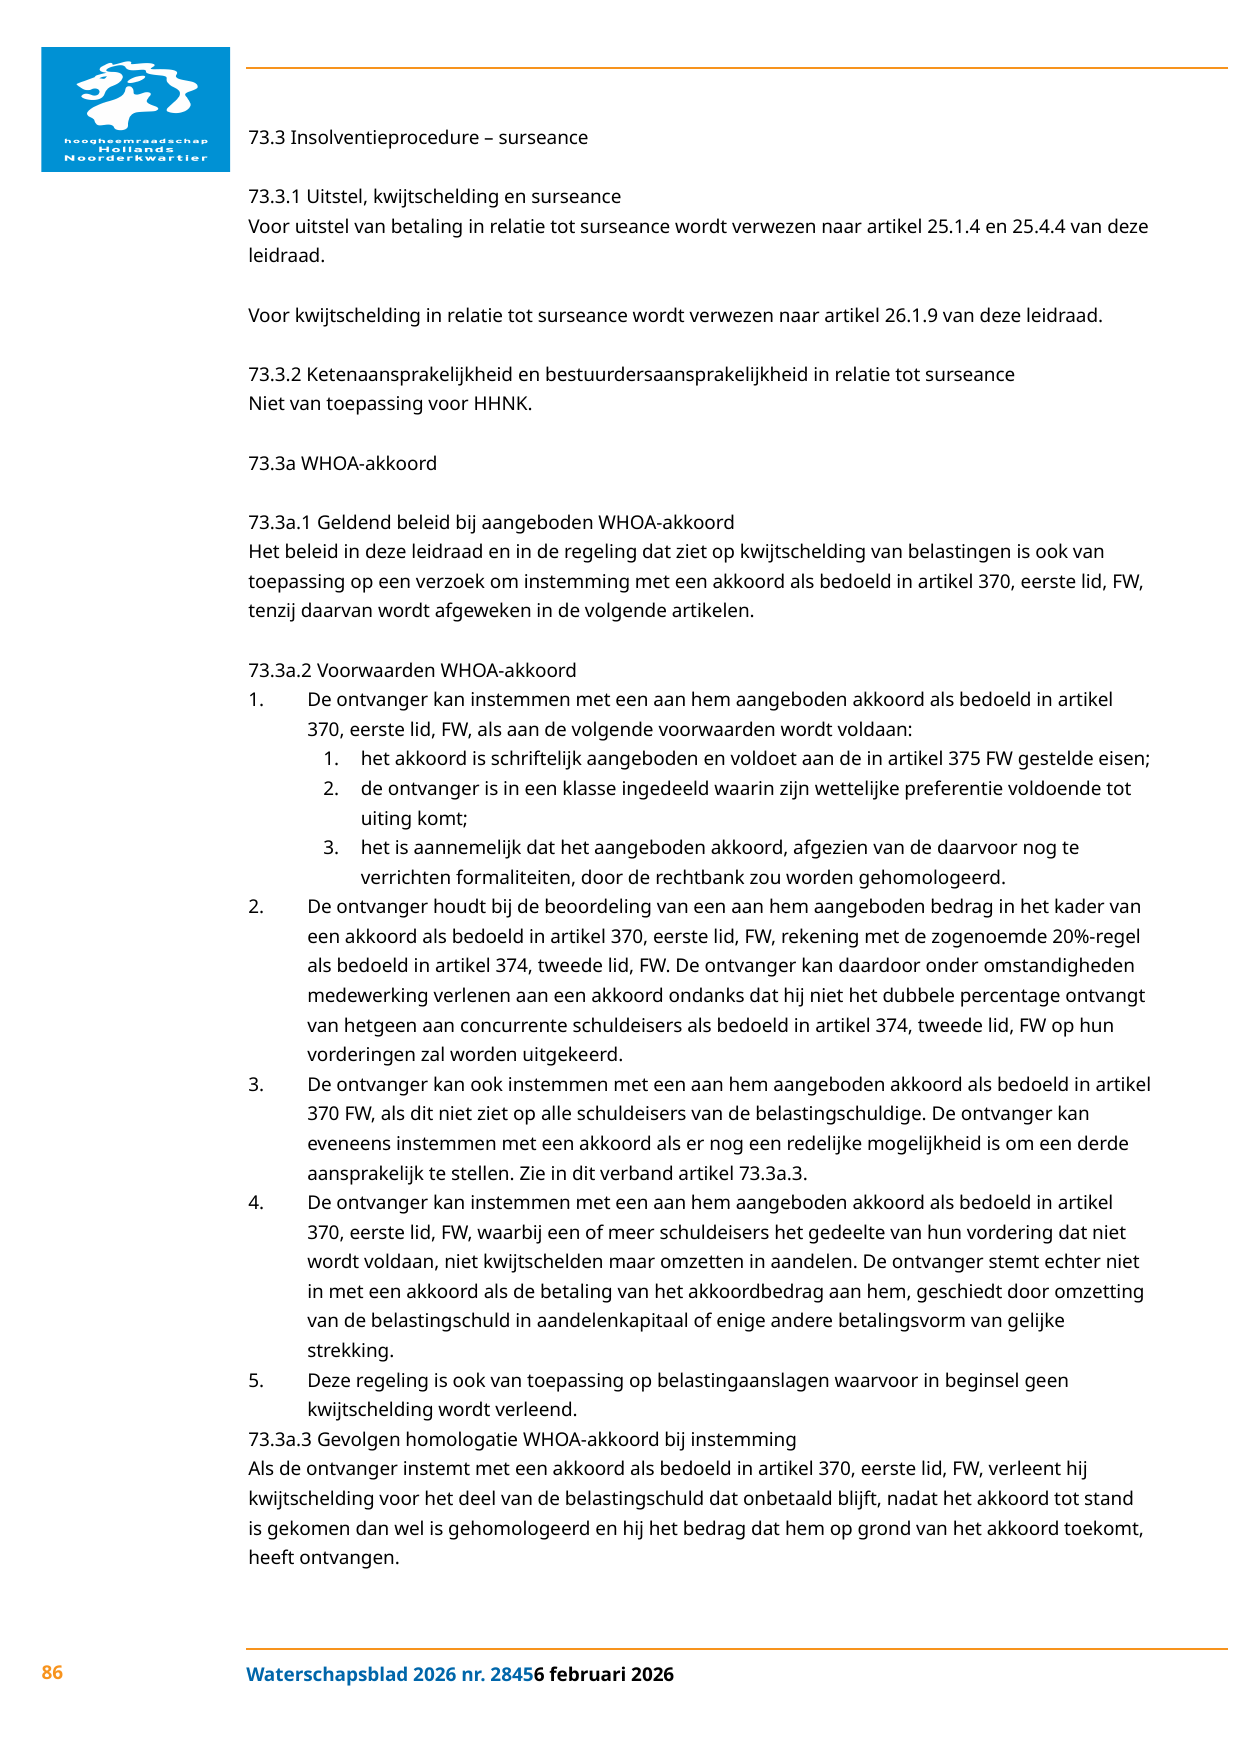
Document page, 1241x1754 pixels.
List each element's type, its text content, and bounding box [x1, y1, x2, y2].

text 73.3a.1 Geldend beleid bij aangeboden WHOA-akkoord [248, 509, 1152, 535]
list De ontvanger houdt bij de beoordeling van een aan hem aangeboden bedrag in het kader van een akkoord als bedoeld in artikel 370, eerste lid, FW, rekening met de zogenoemde 20%-regel als bedoeld in artikel 374, tweede lid, FW. De ontvanger kan daardoor onder omstandigheden medewerking verlenen aan een akkoord ondanks dat hij niet het dubbele percentage ontvangt van hetgeen aan concurrente schuldeisers als bedoeld in artikel 374, tweede lid, FW op hun vorderingen zal worden uitgekeerd. [248, 893, 1152, 1067]
text Niet van toepassing voor HHNK. [248, 391, 1152, 416]
list De ontvanger kan instemmen met een aan hem aangeboden akkoord als bedoeld in artikel 370, eerste lid, FW, als aan de volgende voorwaarden wordt voldaan: [248, 686, 1152, 742]
text 73.3a.3 Gevolgen homologatie WHOA-akkoord bij instemming [248, 1426, 1152, 1452]
picture [78, 64, 122, 99]
text Voor kwijtschelding in relatie tot surseance wordt verwezen naar artikel 26.1.9 van deze leidraad. [248, 302, 1152, 328]
text Voor uitstel van betaling in relatie tot surseance wordt verwezen naar artikel 25.1.4 en 25.4.4 van deze leidraad. [248, 213, 1152, 268]
picture [129, 76, 144, 82]
text Als de ontvanger instemt met een akkoord als bedoeld in artikel 370, eerste lid, FW, verleent hij kwijtschelding voor het deel van de belastingschuld dat onbetaald blijft, nadat het akkoord tot stand is gekomen dan wel is gehomologeerd en hij het bedrag dat hem op grond van het akkoord toekomt, heeft ontvangen. [248, 1456, 1152, 1570]
text 73.3.1 Uitstel, kwijtschelding en surseance [248, 183, 1152, 209]
text 73.3 Insolventieprocedure – surseance [248, 124, 1152, 150]
text 73.3.2 Ketenaansprakelijkheid en bestuurdersaansprakelijkheid in relatie tot surseance [248, 361, 1152, 387]
text 73.3a WHOA-akkoord [248, 450, 1152, 476]
text Het beleid in deze leidraad en in de regeling dat ziet op kwijtschelding van belastingen is ook van toepassing op een verzoek om instemming met een akkoord als bedoeld in artikel 370, eerste lid, FW, tenzij daarvan wordt afgeweken in de volgende artikelen. [248, 538, 1152, 623]
picture [88, 87, 157, 130]
list het akkoord is schriftelijk aangeboden en voldoet aan de in artikel 375 FW gestelde eisen; [323, 746, 1152, 771]
list de ontvanger is in een klasse ingedeeld waarin zijn wettelijke preferentie voldoende tot uiting komt; [323, 775, 1152, 831]
text 73.3a.2 Voorwaarden WHOA-akkoord [248, 657, 1152, 683]
list Deze regeling is ook van toepassing op belastingaanslagen waarvoor in beginsel geen kwijtschelding wordt verleend. [248, 1367, 1152, 1422]
picture [118, 62, 197, 112]
list De ontvanger kan ook instemmen met een aan hem aangeboden akkoord als bedoeld in artikel 370 FW, als dit niet ziet op alle schuldeisers van de belastingschuldige. De ontvanger kan eveneens instemmen met een akkoord als er nog een redelijke mogelijkheid is om een derde aansprakelijk te stellen. Zie in dit verband artikel 73.3a.3. [248, 1071, 1152, 1186]
list De ontvanger kan instemmen met een aan hem aangeboden akkoord als bedoeld in artikel 370, eerste lid, FW, waarbij een of meer schuldeisers het gedeelte van hun vordering dat niet wordt voldaan, niet kwijtschelden maar omzetten in aandelen. De ontvanger stemt echter niet in met een akkoord als de betaling van het akkoordbedrag aan hem, geschiedt door omzetting van de belastingschuld in aandelenkapitaal of enige andere betalingsvorm van gelijke strekking. [248, 1189, 1152, 1363]
list het is aannemelijk dat het aangeboden akkoord, afgezien van de daarvoor nog te verrichten formaliteiten, door de rechtbank zou worden gehomologeerd. [323, 834, 1152, 890]
